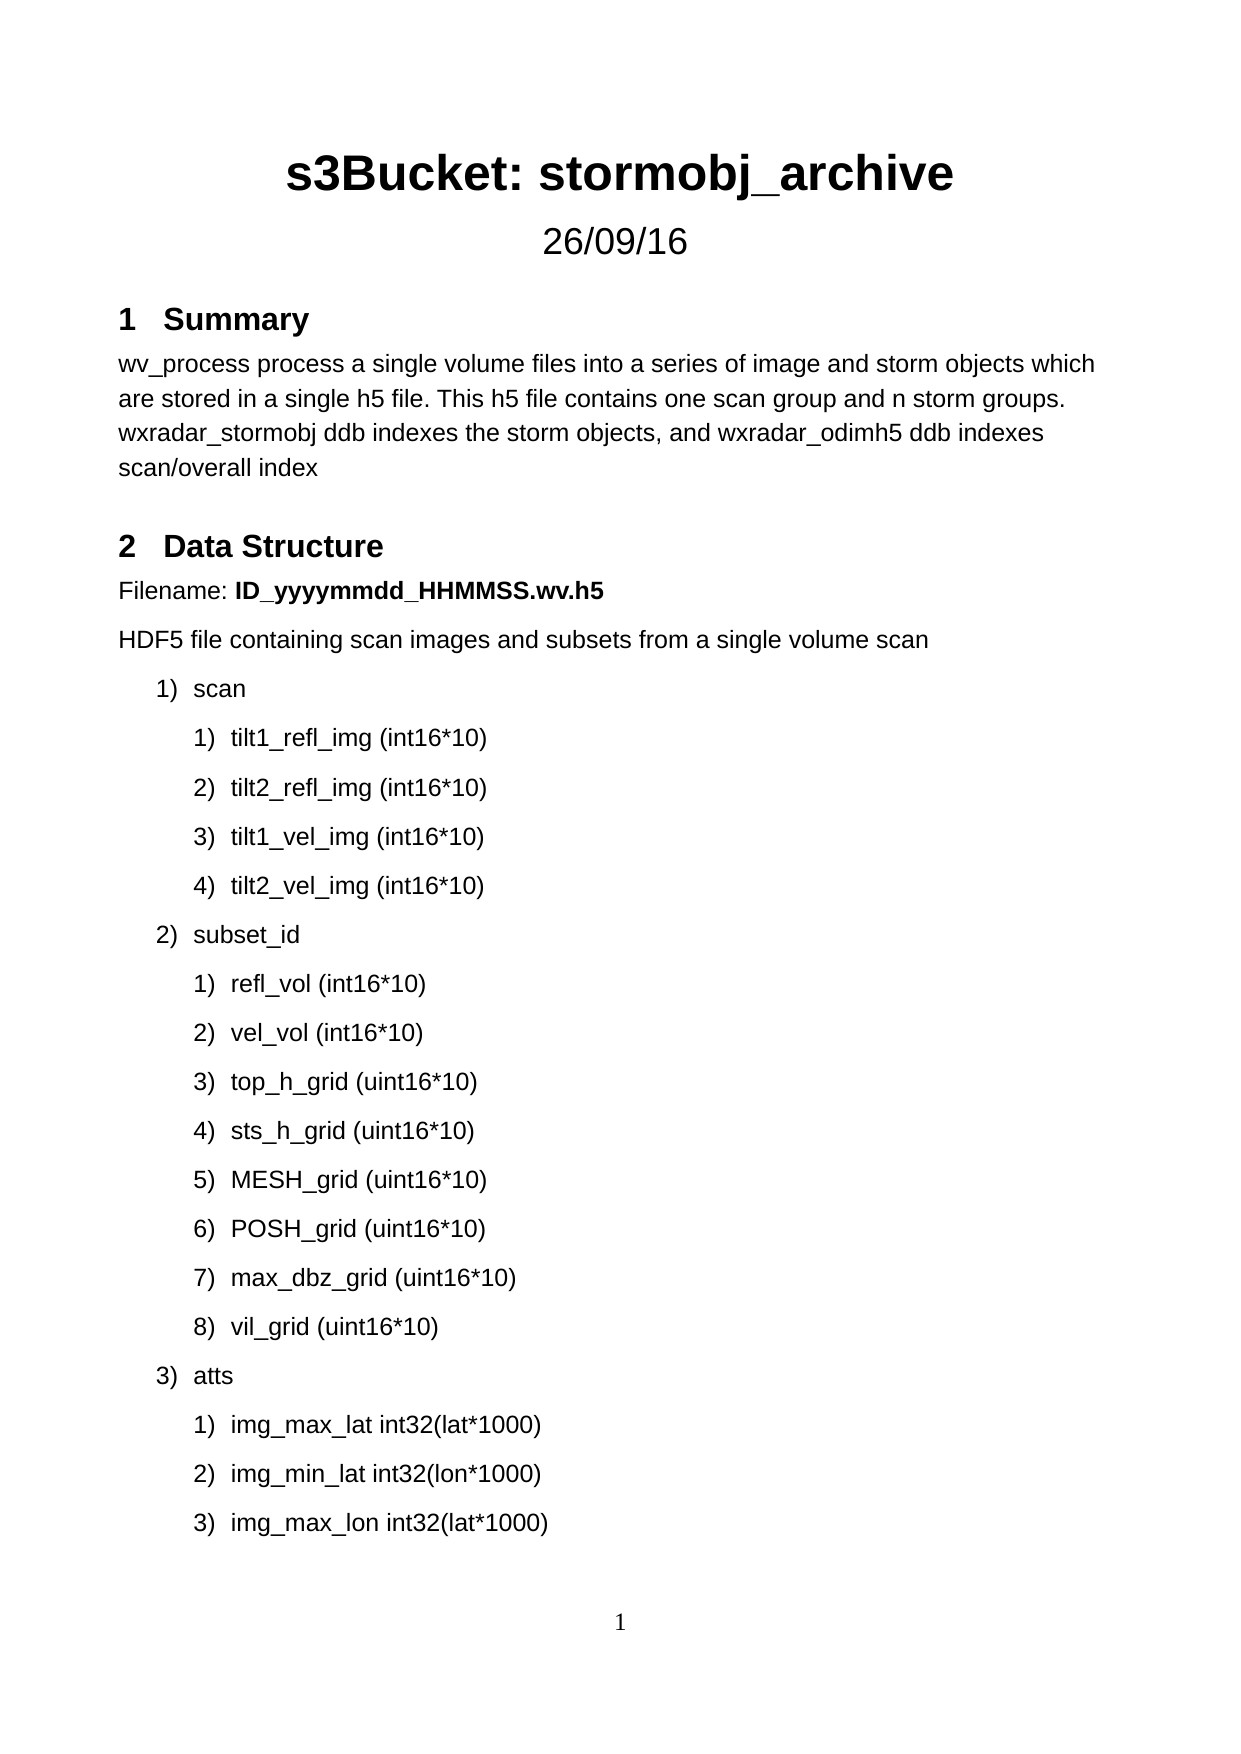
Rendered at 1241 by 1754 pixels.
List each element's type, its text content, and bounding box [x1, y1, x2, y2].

list atts [156, 1361, 1122, 1390]
text Filename: ID_yyyymmdd_HHMMSS.wv.h5 [118, 576, 1122, 605]
list MESH_grid (uint16*10) [193, 1165, 1122, 1194]
list vel_vol (int16*10) [193, 1018, 1122, 1047]
list tilt1_vel_img (int16*10) [193, 822, 1122, 850]
list img_max_lon int32(lat*1000) [193, 1508, 1122, 1537]
list refl_vol (int16*10) [193, 969, 1122, 997]
subtitle Data Structure [118, 527, 1122, 564]
list tilt2_refl_img (int16*10) [193, 772, 1122, 801]
text HDF5 file containing scan images and subsets from a single volume scan [118, 625, 1122, 654]
list vil_grid (uint16*10) [193, 1312, 1122, 1341]
subtitle Summary [118, 300, 1122, 337]
text wv_process process a single volume files into a series of image and storm objects which are stored in a single h5 file. This h5 file contains one scan group and n storm groups. wxradar_stormobj ddb indexes the storm objects, and wxradar_odimh5 ddb indexes scan/overall index [118, 349, 1122, 482]
list tilt2_vel_img (int16*10) [193, 871, 1122, 899]
list scan [156, 674, 1122, 703]
list top_h_grid (uint16*10) [193, 1067, 1122, 1096]
list img_max_lat int32(lat*1000) [193, 1410, 1122, 1439]
list max_dbz_grid (uint16*10) [193, 1263, 1122, 1292]
title s3Bucket: stormobj_archive [118, 143, 1122, 201]
subtitle 26/09/16 [118, 219, 1122, 262]
list POSH_grid (uint16*10) [193, 1214, 1122, 1243]
list subset_id [156, 920, 1122, 948]
list img_min_lat int32(lon*1000) [193, 1459, 1122, 1488]
list tilt1_refl_img (int16*10) [193, 723, 1122, 752]
list sts_h_grid (uint16*10) [193, 1116, 1122, 1145]
